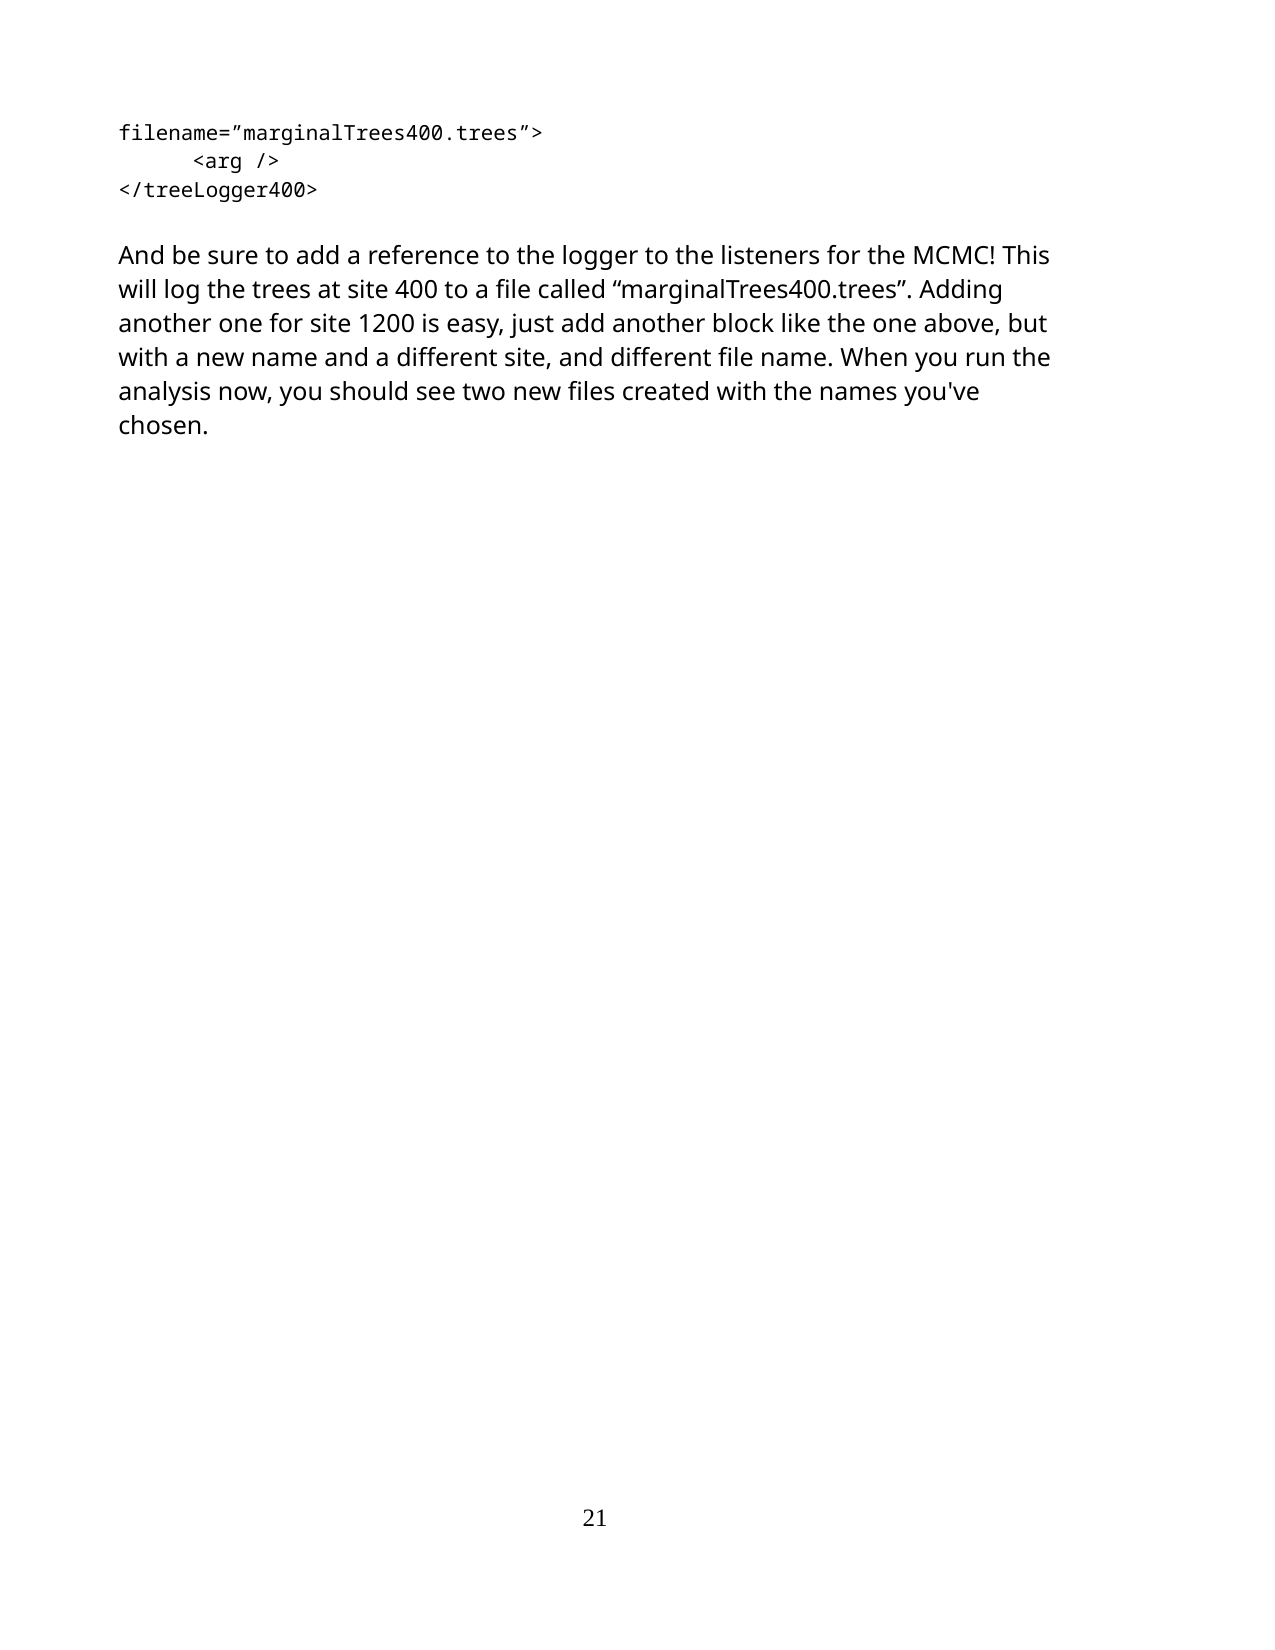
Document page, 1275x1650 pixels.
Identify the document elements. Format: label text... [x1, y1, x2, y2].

text And be sure to add a reference to the logger to the listeners for the MCMC! This will log the trees at site 400 to a file called “marginalTrees400.trees”. Adding another one for site 1200 is easy, just add another block like the one above, but with a new name and a different site, and different file name. When you run the analysis now, you should see two new files created with the names you've chosen. [118, 237, 1071, 442]
text <arg /> [118, 147, 1071, 175]
text filename=”marginalTrees400.trees”> [118, 118, 1071, 147]
text </treeLogger400> [118, 175, 1071, 203]
